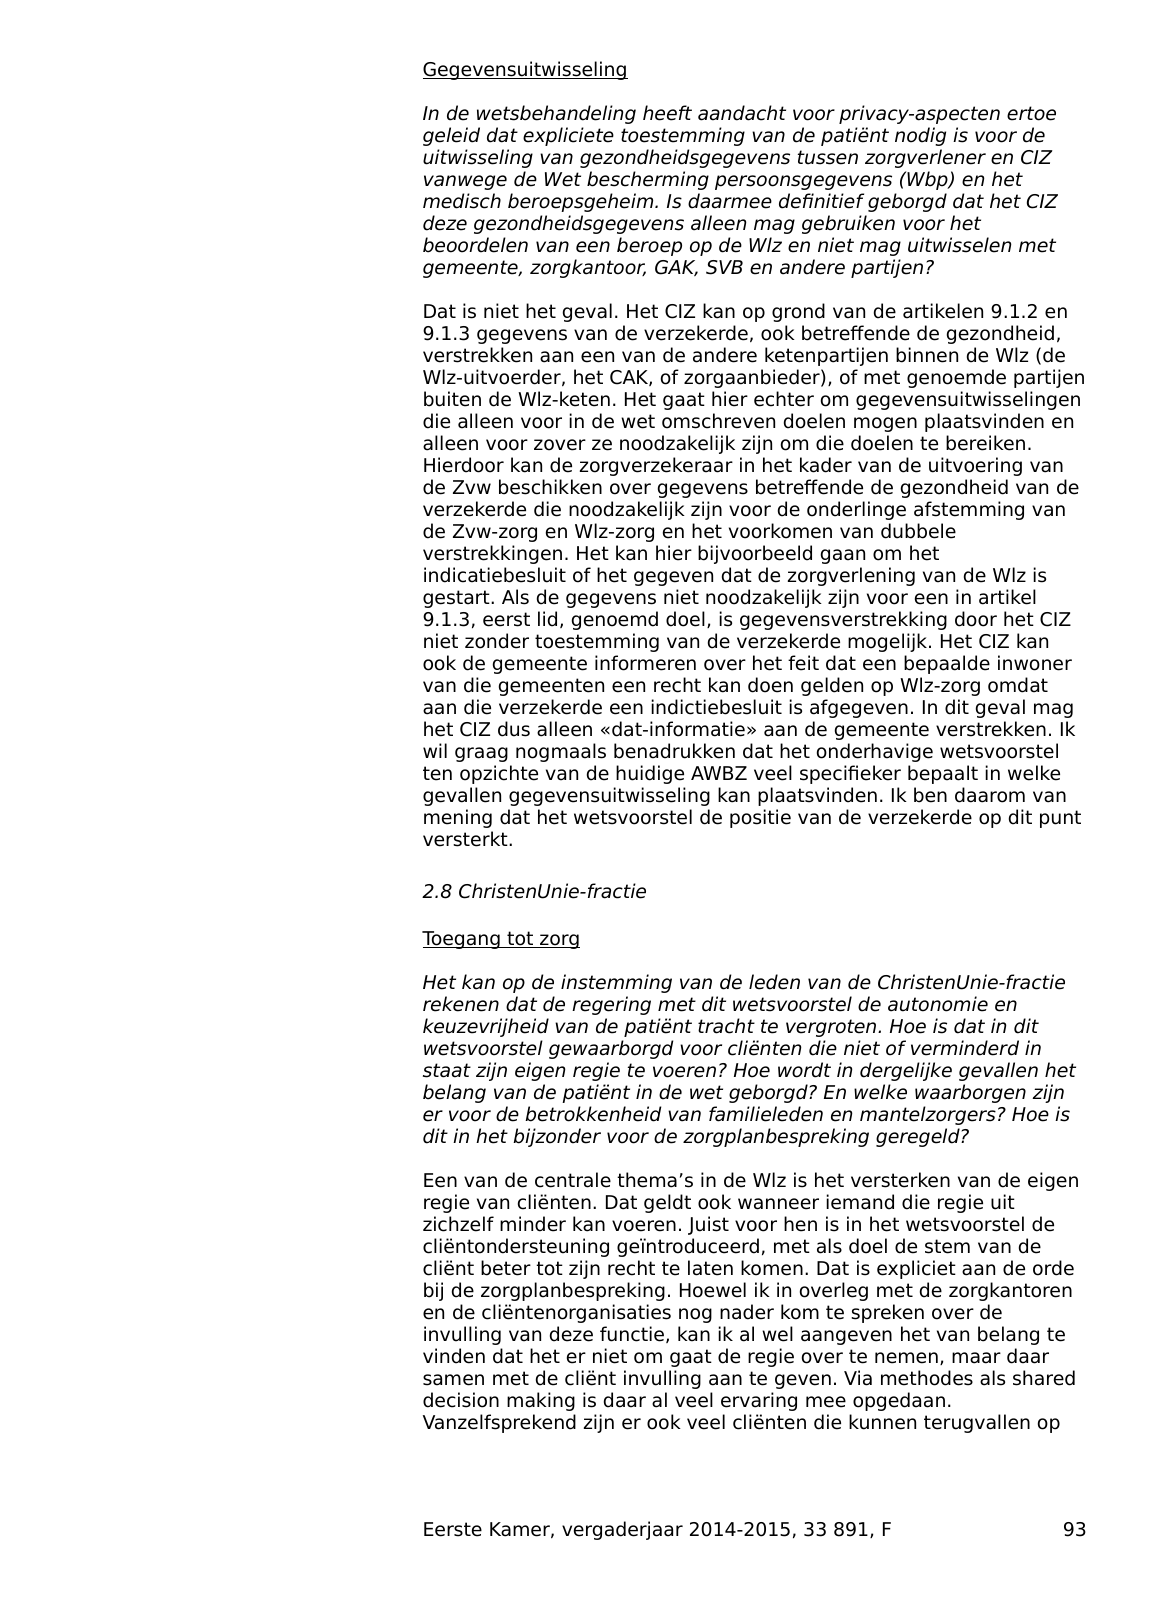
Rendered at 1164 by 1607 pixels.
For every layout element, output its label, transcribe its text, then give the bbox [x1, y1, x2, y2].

text In de wetsbehandeling heeft aandacht voor privacy-aspecten ertoe geleid dat expliciete toestemming van de patiënt nodig is voor de uitwisseling van gezondheidsgegevens tussen zorgverlener en CIZ vanwege de Wet bescherming persoonsgegevens (Wbp) en het medisch beroepsgeheim. Is daarmee definitief geborgd dat het CIZ deze gezondheidsgegevens alleen mag gebruiken voor het beoordelen van een beroep op de Wlz en niet mag uitwisselen met gemeente, zorgkantoor, GAK, SVB en andere partijen? [422, 103, 1087, 279]
text Een van de centrale thema’s in de Wlz is het versterken van de eigen regie van cliënten. Dat geldt ook wanneer iemand die regie uit zichzelf minder kan voeren. Juist voor hen is in het wetsvoorstel de cliëntondersteuning geïntroduceerd, met als doel de stem van de cliënt beter tot zijn recht te laten komen. Dat is expliciet aan de orde bij de zorgplanbespreking. Hoewel ik in overleg met de zorgkantoren en de cliëntenorganisaties nog nader kom te spreken over de invulling van deze functie, kan ik al wel aangeven het van belang te vinden dat het er niet om gaat de regie over te nemen, maar daar samen met de cliënt invulling aan te geven. Via methodes als shared decision making is daar al veel ervaring mee opgedaan. Vanzelfsprekend zijn er ook veel cliënten die kunnen terugvallen op [422, 1170, 1087, 1434]
text Dat is niet het geval. Het CIZ kan op grond van de artikelen 9.1.2 en 9.1.3 gegevens van de verzekerde, ook betreffende de gezondheid, verstrekken aan een van de andere ketenpartijen binnen de Wlz (de Wlz-uitvoerder, het CAK, of zorgaanbieder), of met genoemde partijen buiten de Wlz-keten. Het gaat hier echter om gegevensuitwisselingen die alleen voor in de wet omschreven doelen mogen plaatsvinden en alleen voor zover ze noodzakelijk zijn om die doelen te bereiken. Hierdoor kan de zorgverzekeraar in het kader van de uitvoering van de Zvw beschikken over gegevens betreffende de gezondheid van de verzekerde die noodzakelijk zijn voor de onderlinge afstemming van de Zvw-zorg en Wlz-zorg en het voorkomen van dubbele verstrekkingen. Het kan hier bijvoorbeeld gaan om het indicatiebesluit of het gegeven dat de zorgverlening van de Wlz is gestart. Als de gegevens niet noodzakelijk zijn voor een in artikel 9.1.3, eerst lid, genoemd doel, is gegevensverstrekking door het CIZ niet zonder toestemming van de verzekerde mogelijk. Het CIZ kan ook de gemeente informeren over het feit dat een bepaalde inwoner van die gemeenten een recht kan doen gelden op Wlz-zorg omdat aan die verzekerde een indictiebesluit is afgegeven. In dit geval mag het CIZ dus alleen «dat-informatie» aan de gemeente verstrekken. Ik wil graag nogmaals benadrukken dat het onderhavige wetsvoorstel ten opzichte van de huidige AWBZ veel specifieker bepaalt in welke gevallen gegevensuitwisseling kan plaatsvinden. Ik ben daarom van mening dat het wetsvoorstel de positie van de verzekerde op dit punt versterkt. [422, 301, 1087, 851]
subtitle 2.8 ChristenUnie-fractie [422, 881, 1087, 903]
text Het kan op de instemming van de leden van de ChristenUnie-fractie rekenen dat de regering met dit wetsvoorstel de autonomie en keuzevrijheid van de patiënt tracht te vergroten. Hoe is dat in dit wetsvoorstel gewaarborgd voor cliënten die niet of verminderd in staat zijn eigen regie te voeren? Hoe wordt in dergelijke gevallen het belang van de patiënt in de wet geborgd? En welke waarborgen zijn er voor de betrokkenheid van familieleden en mantelzorgers? Hoe is dit in het bijzonder voor de zorgplanbespreking geregeld? [422, 972, 1087, 1148]
subtitle Gegevensuitwisseling [422, 59, 1087, 81]
subtitle Toegang tot zorg [422, 928, 1087, 950]
